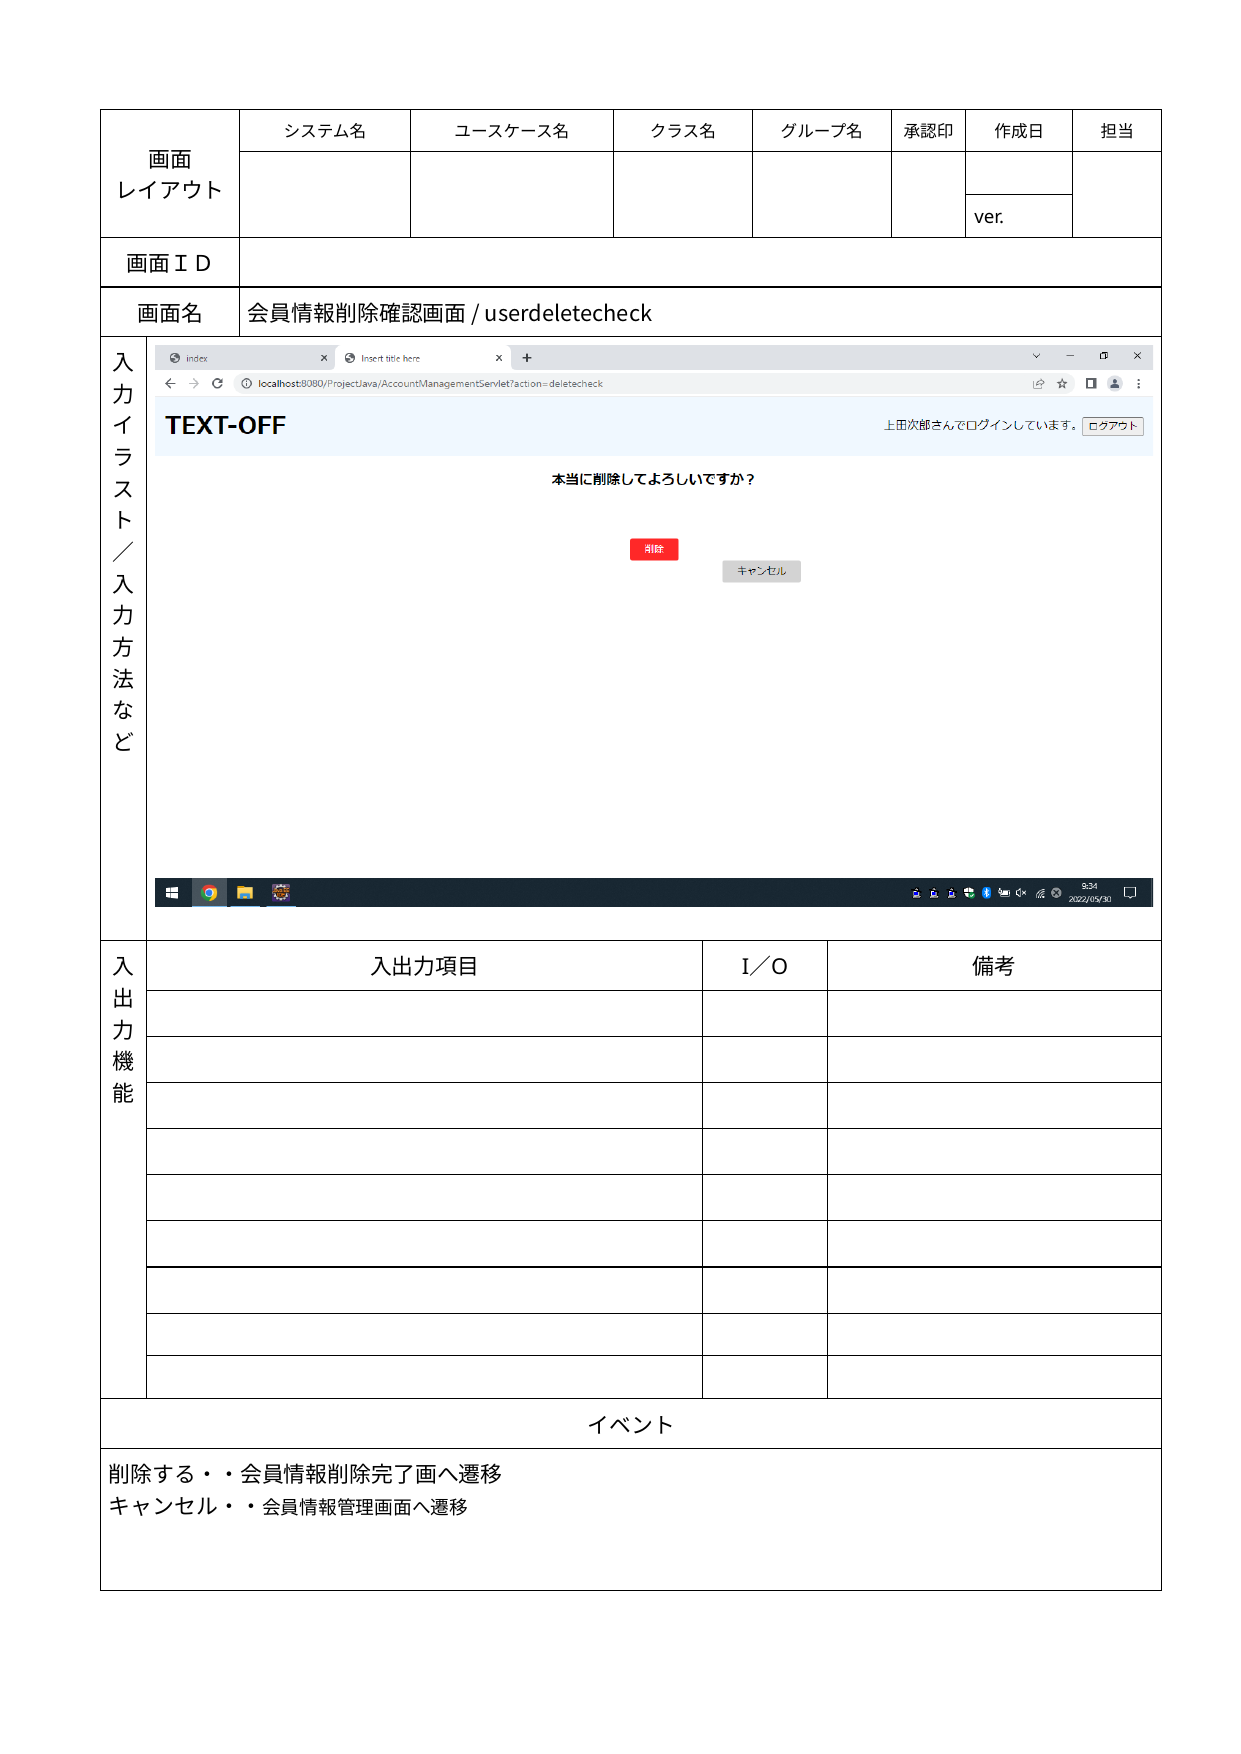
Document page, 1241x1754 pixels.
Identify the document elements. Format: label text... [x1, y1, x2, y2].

table_cell [703, 1129, 827, 1174]
table_cell イベント [101, 1399, 1161, 1448]
table_cell [147, 1129, 702, 1174]
table_cell [147, 1314, 702, 1355]
table_cell [753, 152, 891, 237]
table_cell [147, 991, 702, 1036]
table_cell [147, 1037, 702, 1082]
table_cell 入出力機能 [101, 941, 146, 1398]
table_cell [828, 1221, 1161, 1266]
table_cell [411, 152, 613, 237]
table_cell [828, 1314, 1161, 1355]
table_cell [892, 152, 965, 237]
table_cell [703, 1221, 827, 1266]
table_cell [147, 1356, 702, 1398]
table_cell [828, 1268, 1161, 1312]
table_cell [147, 1221, 702, 1266]
table_cell [703, 1268, 827, 1312]
table_header グループ名 [753, 110, 891, 151]
table_cell [147, 1175, 702, 1220]
table_cell [147, 1083, 702, 1128]
table_cell [703, 1037, 827, 1082]
table_cell [703, 991, 827, 1036]
table_cell [828, 991, 1161, 1036]
table_cell [703, 1083, 827, 1128]
table_cell 画面ＩＤ [101, 238, 239, 286]
table_header ユースケース名 [411, 110, 613, 151]
table_cell [614, 152, 752, 237]
table_cell 会員情報削除確認画面 / userdeletecheck [240, 288, 1161, 336]
table_cell 削除する・・会員情報削除完了画へ遷移 キャンセル・・会員情報管理画面へ遷移 [101, 1449, 1161, 1590]
table_cell 備考 [828, 941, 1161, 989]
table_cell [703, 1356, 827, 1398]
table_cell ver. [966, 195, 1072, 237]
table_header 画面 レイアウト [101, 110, 239, 237]
picture [155, 345, 1154, 907]
table_cell [828, 1083, 1161, 1128]
table_cell I／O [703, 941, 827, 989]
table_cell [1073, 152, 1161, 237]
table_header 承認印 [892, 110, 965, 151]
table_cell [828, 1129, 1161, 1174]
table_cell 入出力項目 [147, 941, 702, 989]
table_cell [147, 1268, 702, 1312]
table_cell [828, 1037, 1161, 1082]
table_header 作成日 [966, 110, 1072, 151]
table_cell [147, 337, 1161, 940]
table_header システム名 [240, 110, 410, 151]
table_cell [240, 238, 1161, 286]
table_cell 入力イラスト／入力方法など [101, 337, 146, 940]
table_cell [703, 1314, 827, 1355]
table_header クラス名 [614, 110, 752, 151]
table_header 担当 [1073, 110, 1161, 151]
table_cell [828, 1356, 1161, 1398]
table_cell [703, 1175, 827, 1220]
table_cell [966, 152, 1072, 194]
table_cell [240, 152, 410, 237]
table_cell [828, 1175, 1161, 1220]
table_cell 画面名 [101, 288, 239, 336]
